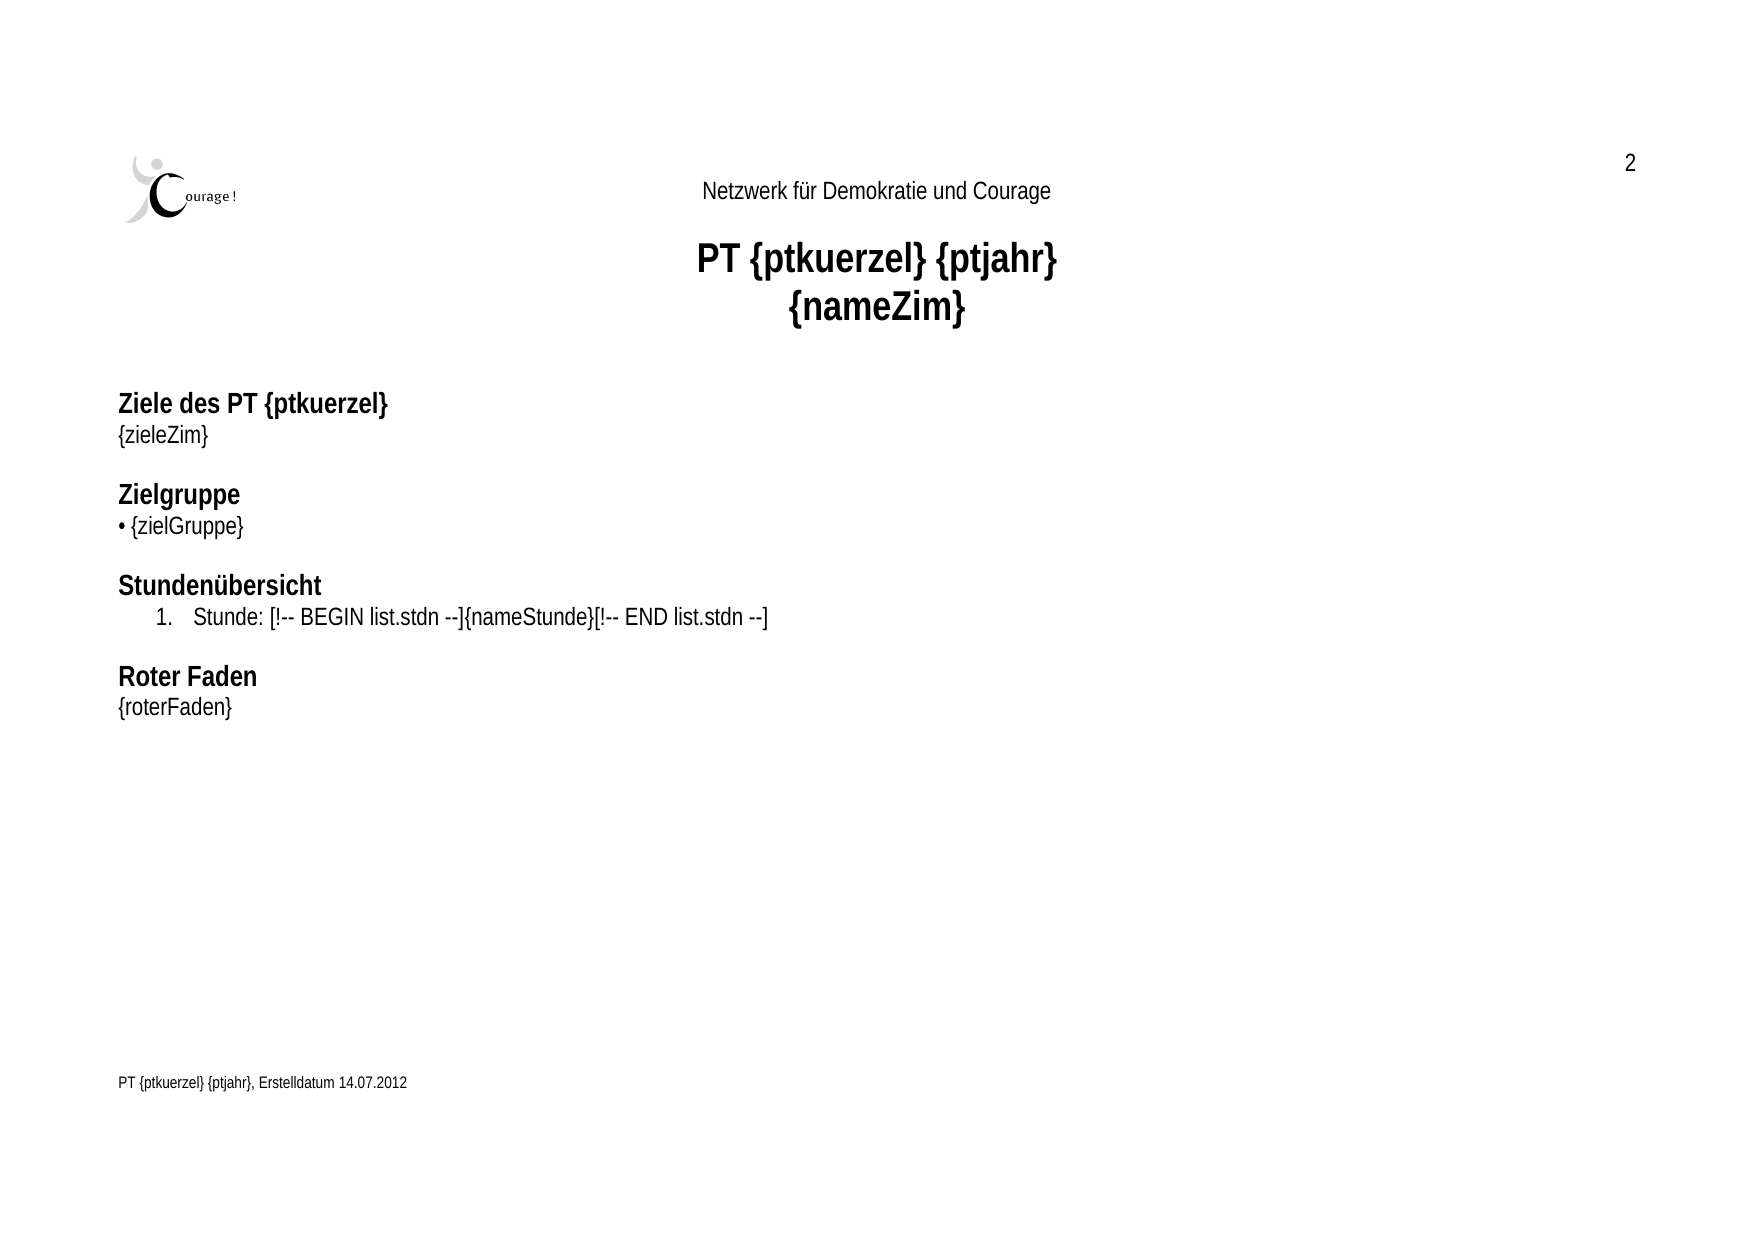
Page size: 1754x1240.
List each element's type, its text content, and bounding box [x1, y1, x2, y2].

text PT {ptkuerzel} {ptjahr} [118, 233, 1636, 281]
picture [125, 156, 235, 223]
text • {zielGruppe} [118, 511, 840, 539]
text Stundenübersicht [118, 568, 840, 601]
text Ziele des PT {ptkuerzel} [118, 387, 840, 420]
text {zieleZim} [118, 420, 840, 449]
text {roterFaden} [118, 692, 840, 721]
text Roter Faden [118, 659, 840, 692]
text {nameZim} [118, 281, 1636, 329]
list Stunde: [!-- BEGIN list.stdn --]{nameStunde}[!-- END list.stdn --] [156, 601, 840, 630]
text Zielgruppe [118, 477, 840, 511]
